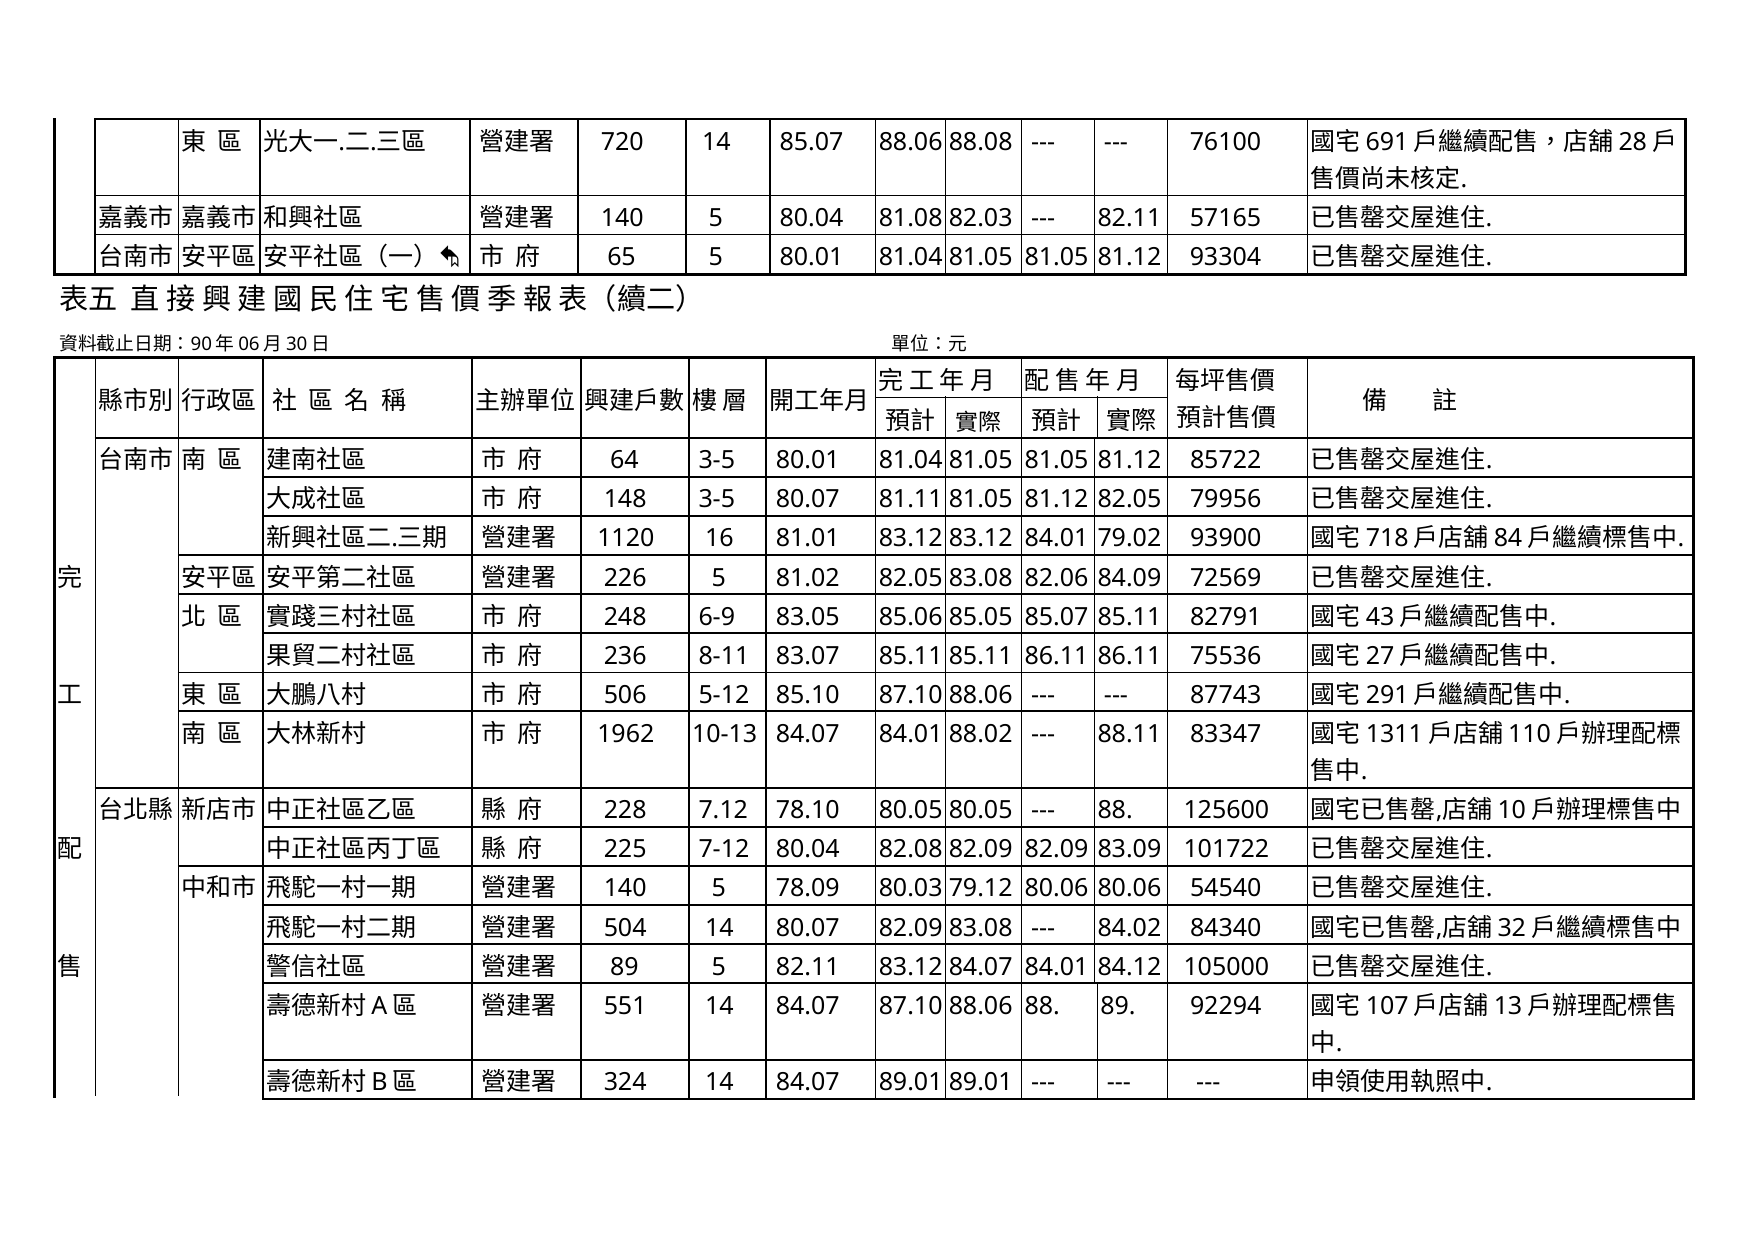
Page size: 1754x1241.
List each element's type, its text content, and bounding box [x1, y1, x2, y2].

table_cell 84.02 [1095, 906, 1167, 943]
table_cell 預計 [876, 398, 945, 437]
table_cell 84.01 [1022, 945, 1094, 982]
table_cell 82.09 [876, 906, 945, 943]
table_cell 80.03 [876, 867, 945, 904]
table_cell 88. [1095, 789, 1167, 826]
table_cell [96, 593, 178, 632]
table_cell 和興社區 [261, 196, 469, 234]
table_cell 縣 府 [473, 789, 580, 826]
table_cell 83.09 [1095, 828, 1167, 865]
table_cell [56, 118, 94, 195]
table_cell 84.09 [1095, 556, 1167, 593]
table_cell --- [1022, 712, 1094, 787]
table_cell 87.10 [876, 673, 945, 710]
table_cell --- [1168, 1061, 1307, 1098]
table_cell [56, 195, 94, 234]
table_header 樓 層 [690, 359, 765, 437]
table_cell 國宅1311戶店舖110戶辦理配標售中. [1308, 712, 1692, 787]
table_cell [96, 982, 178, 1059]
table_cell 已售罄交屋進住. [1308, 478, 1692, 515]
table_cell 86.11 [1095, 634, 1167, 671]
table_cell 營建署 [473, 867, 580, 904]
table_cell 北 區 [179, 595, 262, 671]
table_cell 81.11 [876, 478, 945, 515]
table_cell 83.08 [946, 906, 1021, 943]
table_cell 國宅已售罄,店舖32戶繼續標售中 [1308, 906, 1692, 943]
table_cell 80.01 [767, 439, 875, 476]
table_cell 88.06 [876, 120, 945, 195]
table_cell 81.04 [876, 439, 945, 476]
table_cell --- [1098, 1061, 1167, 1098]
table_cell 國宅718戶店舖84戶繼續標售中. [1308, 517, 1692, 554]
table_cell 85.10 [767, 673, 875, 710]
table_cell 80.04 [767, 828, 875, 865]
table_cell 84.12 [1095, 945, 1167, 982]
table_cell 飛駝一村二期 [264, 906, 471, 943]
table_cell 93304 [1168, 235, 1307, 273]
table_cell 88.02 [946, 712, 1021, 787]
table_cell 5 [690, 556, 765, 593]
table_cell 果貿二村社區 [264, 634, 471, 671]
table_cell 140 [579, 196, 685, 234]
table_cell 82.09 [946, 828, 1021, 865]
table_cell 236 [582, 634, 688, 671]
table_cell 84.07 [946, 945, 1021, 982]
table_cell 82.09 [1022, 828, 1094, 865]
table_cell [96, 632, 178, 671]
table_cell 78.09 [767, 867, 875, 904]
table_cell 83.12 [946, 517, 1021, 554]
table_cell 80.06 [1095, 867, 1167, 904]
table_cell 93900 [1168, 517, 1307, 554]
table_cell 國宅107戶店舖13戶辦理配標售中. [1308, 984, 1692, 1059]
table_cell 81.08 [876, 196, 945, 234]
table_cell [179, 476, 262, 515]
table_cell 80.05 [876, 789, 945, 826]
table_cell 84340 [1168, 906, 1307, 943]
table_header 每坪售價 預計售價 [1168, 359, 1307, 437]
table_cell 88.11 [1095, 712, 1167, 787]
table_cell 東 區 [179, 120, 259, 195]
table_cell 配 [56, 826, 95, 865]
table_cell 營建署 [473, 984, 580, 1059]
table_cell 78.10 [767, 789, 875, 826]
table_cell 82.05 [876, 556, 945, 593]
table_cell 中正社區乙區 [264, 789, 471, 826]
table_cell 14 [690, 906, 765, 943]
table_cell 國宅已售罄,店舖10戶辦理標售中 [1308, 789, 1692, 826]
table_cell 台南市 [96, 439, 178, 476]
table_cell 720 [579, 120, 685, 195]
table_cell 89.01 [876, 1061, 945, 1098]
table_cell 79.02 [1095, 517, 1167, 554]
table_cell 市 府 [473, 478, 580, 515]
table_cell 市 府 [473, 673, 580, 710]
table_cell 8-11 [690, 634, 765, 671]
table_cell 國宅291戶繼續配售中. [1308, 673, 1692, 710]
table_cell 83.12 [876, 945, 945, 982]
table_cell 88.06 [946, 673, 1021, 710]
table_cell 已售罄交屋進住. [1308, 556, 1692, 593]
table_cell 1962 [582, 712, 688, 787]
table_cell 5 [690, 945, 765, 982]
table_cell 16 [690, 517, 765, 554]
table_cell 57165 [1168, 196, 1307, 234]
table_cell 84.01 [1022, 517, 1094, 554]
table_header 備 註 [1308, 359, 1692, 437]
table_cell 81.05 [946, 478, 1021, 515]
table_cell 89.01 [946, 1061, 1021, 1098]
table_cell 86.11 [1022, 634, 1094, 671]
table_cell 7-12 [690, 828, 765, 865]
table_cell --- [1022, 1061, 1097, 1098]
table_cell 72569 [1168, 556, 1307, 593]
table_cell 新興社區二.三期 [264, 517, 471, 554]
table_cell 申領使用執照中. [1308, 1061, 1692, 1098]
table_cell 安平區 [179, 235, 259, 273]
table_cell 80.06 [1022, 867, 1094, 904]
table_cell 營建署 [473, 556, 580, 593]
table_cell [96, 476, 178, 515]
table_cell 6-9 [690, 595, 765, 632]
table_cell 82.06 [1022, 556, 1094, 593]
table_cell [56, 710, 95, 787]
table_cell 79956 [1168, 478, 1307, 515]
table_cell [96, 554, 178, 593]
table_cell --- [1022, 673, 1094, 710]
table_header [56, 359, 95, 396]
table_cell 225 [582, 828, 688, 865]
table_cell [56, 1059, 95, 1098]
table_header 配 售 年 月 [1022, 359, 1167, 396]
table_cell 140 [582, 867, 688, 904]
table_cell [56, 234, 94, 273]
table_cell 實際 [946, 398, 1021, 437]
table_cell 營建署 [471, 120, 577, 195]
table_cell 81.02 [767, 556, 875, 593]
table_cell 248 [582, 595, 688, 632]
table_cell 中正社區丙丁區 [264, 828, 471, 865]
table_cell --- [1095, 120, 1167, 195]
table_cell 14 [687, 120, 769, 195]
table_cell 85.11 [876, 634, 945, 671]
table_cell 營建署 [473, 906, 580, 943]
table_cell 營建署 [473, 517, 580, 554]
table_cell 已售罄交屋進住. [1308, 439, 1692, 476]
table_cell 83.08 [946, 556, 1021, 593]
table_cell 82.03 [946, 196, 1021, 234]
table_cell [95, 1059, 178, 1098]
table_cell 81.12 [1095, 235, 1167, 273]
table_cell 83347 [1168, 712, 1307, 787]
table_cell 551 [582, 984, 688, 1059]
table_cell 80.04 [771, 196, 875, 234]
table_cell 65 [579, 235, 685, 273]
table_cell [56, 904, 95, 943]
table_cell 光大一.二.三區 [261, 120, 469, 195]
table_cell [179, 515, 262, 554]
table_cell 105000 [1168, 945, 1307, 982]
table_cell 南 區 [179, 712, 262, 787]
table_cell 504 [582, 906, 688, 943]
table_cell 89 [582, 945, 688, 982]
table_cell 84.07 [767, 712, 875, 787]
table_cell 營建署 [473, 945, 580, 982]
table_header 興建戶數 [582, 359, 688, 437]
table_cell 市 府 [473, 634, 580, 671]
table_cell 84.01 [876, 712, 945, 787]
table_cell 81.04 [876, 235, 945, 273]
table_cell 市 府 [471, 235, 577, 273]
table_cell --- [1022, 196, 1094, 234]
table_cell 85.05 [946, 595, 1021, 632]
table_cell 85722 [1168, 439, 1307, 476]
table_cell 售 [56, 943, 95, 982]
table_cell 85.07 [771, 120, 875, 195]
table_cell 已售罄交屋進住. [1308, 867, 1692, 904]
table_cell 80.07 [767, 478, 875, 515]
table_cell 81.05 [1022, 439, 1094, 476]
table_cell 7.12 [690, 789, 765, 826]
table_cell 88. [1022, 984, 1097, 1059]
table_cell --- [1022, 120, 1094, 195]
table_cell 大成社區 [264, 478, 471, 515]
table_cell 228 [582, 789, 688, 826]
table_cell 87743 [1168, 673, 1307, 710]
table_cell 5 [690, 867, 765, 904]
table_cell 台南市 [96, 235, 178, 273]
table_cell 14 [690, 984, 765, 1059]
table_cell 安平第二社區 [264, 556, 471, 593]
table_cell [96, 671, 178, 710]
table_cell 飛駝一村一期 [264, 867, 471, 904]
table_cell 506 [582, 673, 688, 710]
table_cell 預計 [1022, 398, 1097, 437]
table_cell 85.06 [876, 595, 945, 632]
table_cell 85.07 [1022, 595, 1094, 632]
table_cell 台北縣 [96, 789, 178, 982]
table_cell [56, 476, 95, 515]
table_cell 建南社區 [264, 439, 471, 476]
table_cell 82.11 [767, 945, 875, 982]
table_cell 81.12 [1022, 478, 1094, 515]
table_cell 76100 [1168, 120, 1307, 195]
table_cell 10-13 [690, 712, 765, 787]
table_header 主辦單位 [473, 359, 580, 437]
table_cell 88.06 [946, 984, 1021, 1059]
table_cell 壽德新村A區 [264, 984, 471, 1059]
table_cell [56, 865, 95, 904]
table_cell 84.07 [767, 1061, 875, 1098]
table_cell 嘉義市 [179, 196, 259, 234]
table_cell 大鵬八村 [264, 673, 471, 710]
table_cell 東 區 [179, 673, 262, 710]
table_cell 64 [582, 439, 688, 476]
table_cell 88.08 [946, 120, 1021, 195]
table_cell 85.11 [1095, 595, 1167, 632]
table_cell 83.05 [767, 595, 875, 632]
table_cell 南 區 [179, 439, 262, 476]
table_cell 1120 [582, 517, 688, 554]
table_cell 實踐三村社區 [264, 595, 471, 632]
table_cell 87.10 [876, 984, 945, 1059]
table_cell 縣 府 [473, 828, 580, 865]
table_cell [96, 515, 178, 554]
table_cell [56, 593, 95, 632]
table_cell 壽德新村B區 [264, 1061, 471, 1098]
table_cell 80.05 [946, 789, 1021, 826]
table_cell 已售罄交屋進住. [1308, 196, 1684, 234]
table_cell 81.05 [946, 235, 1021, 273]
table_cell 80.07 [767, 906, 875, 943]
table_cell 75536 [1168, 634, 1307, 671]
table_cell [96, 710, 178, 787]
table_cell 已售罄交屋進住. [1308, 945, 1692, 982]
table_cell 新店市 [179, 789, 262, 865]
table_cell 54540 [1168, 867, 1307, 904]
table_cell --- [1095, 673, 1167, 710]
table_cell 實際 [1098, 398, 1167, 437]
table_cell 營建署 [473, 1061, 580, 1098]
table_cell 83.07 [767, 634, 875, 671]
table_cell 市 府 [473, 712, 580, 787]
table_cell 警信社區 [264, 945, 471, 982]
table_cell 中和市 [179, 867, 262, 982]
table_cell 市 府 [473, 439, 580, 476]
table_cell 81.01 [767, 517, 875, 554]
table_cell [179, 1059, 262, 1098]
table_cell 工 [56, 671, 95, 710]
table_header 行政區 [179, 359, 262, 437]
table_cell 大林新村 [264, 712, 471, 787]
table_cell 14 [690, 1061, 765, 1098]
table_cell 5 [687, 235, 769, 273]
table_cell 92294 [1168, 984, 1307, 1059]
table_cell 81.05 [1022, 235, 1094, 273]
table_cell [56, 982, 95, 1059]
table_cell 3-5 [690, 478, 765, 515]
table_cell [56, 787, 95, 826]
table_header 完 工 年 月 [876, 359, 1021, 396]
table_cell [56, 396, 95, 437]
table_cell 101722 [1168, 828, 1307, 865]
table_cell [179, 982, 262, 1059]
table_cell 已售罄交屋進住. [1308, 235, 1684, 273]
table_cell 83.12 [876, 517, 945, 554]
table_cell 80.01 [771, 235, 875, 273]
table_cell 安平社區（一） [261, 235, 469, 273]
table_cell 國宅691戶繼續配售，店舖28戶售價尚未核定. [1308, 120, 1684, 195]
table_cell 85.11 [946, 634, 1021, 671]
table_cell 84.07 [767, 984, 875, 1059]
text 資料截止日期：90年06月30日 單位：元 [59, 318, 1695, 356]
table_cell 125600 [1168, 789, 1307, 826]
table_cell [56, 515, 95, 554]
text 表五 直 接 興 建 國 民 住 宅 售 價 季 報 表（續二） [59, 276, 1695, 318]
table_cell 3-5 [690, 439, 765, 476]
table_cell 5 [687, 196, 769, 234]
table_cell 79.12 [946, 867, 1021, 904]
table_cell 324 [582, 1061, 688, 1098]
table_cell 81.05 [946, 439, 1021, 476]
table_header 縣市別 [96, 359, 178, 437]
table_cell 226 [582, 556, 688, 593]
table_cell 嘉義市 [96, 196, 178, 234]
table_cell 82.05 [1095, 478, 1167, 515]
table_cell 國宅43戶繼續配售中. [1308, 595, 1692, 632]
table_cell 82.08 [876, 828, 945, 865]
table_cell 82.11 [1095, 196, 1167, 234]
table_cell 81.12 [1095, 439, 1167, 476]
table_cell 國宅27戶繼續配售中. [1308, 634, 1692, 671]
table_header 社 區 名 稱 [264, 359, 471, 437]
table_cell 89. [1098, 984, 1167, 1059]
table_cell --- [1022, 906, 1094, 943]
table_cell 5-12 [690, 673, 765, 710]
table_cell 完 [56, 554, 95, 593]
table_cell --- [1022, 789, 1094, 826]
table_cell [96, 120, 178, 195]
table_cell [56, 437, 95, 476]
table_header 開工年月 [767, 359, 875, 437]
table_cell 82791 [1168, 595, 1307, 632]
table_cell 安平區 [179, 556, 262, 593]
table_cell 已售罄交屋進住. [1308, 828, 1692, 865]
table_cell [56, 632, 95, 671]
table_cell 市 府 [473, 595, 580, 632]
table_cell 148 [582, 478, 688, 515]
table_cell 營建署 [471, 196, 577, 234]
